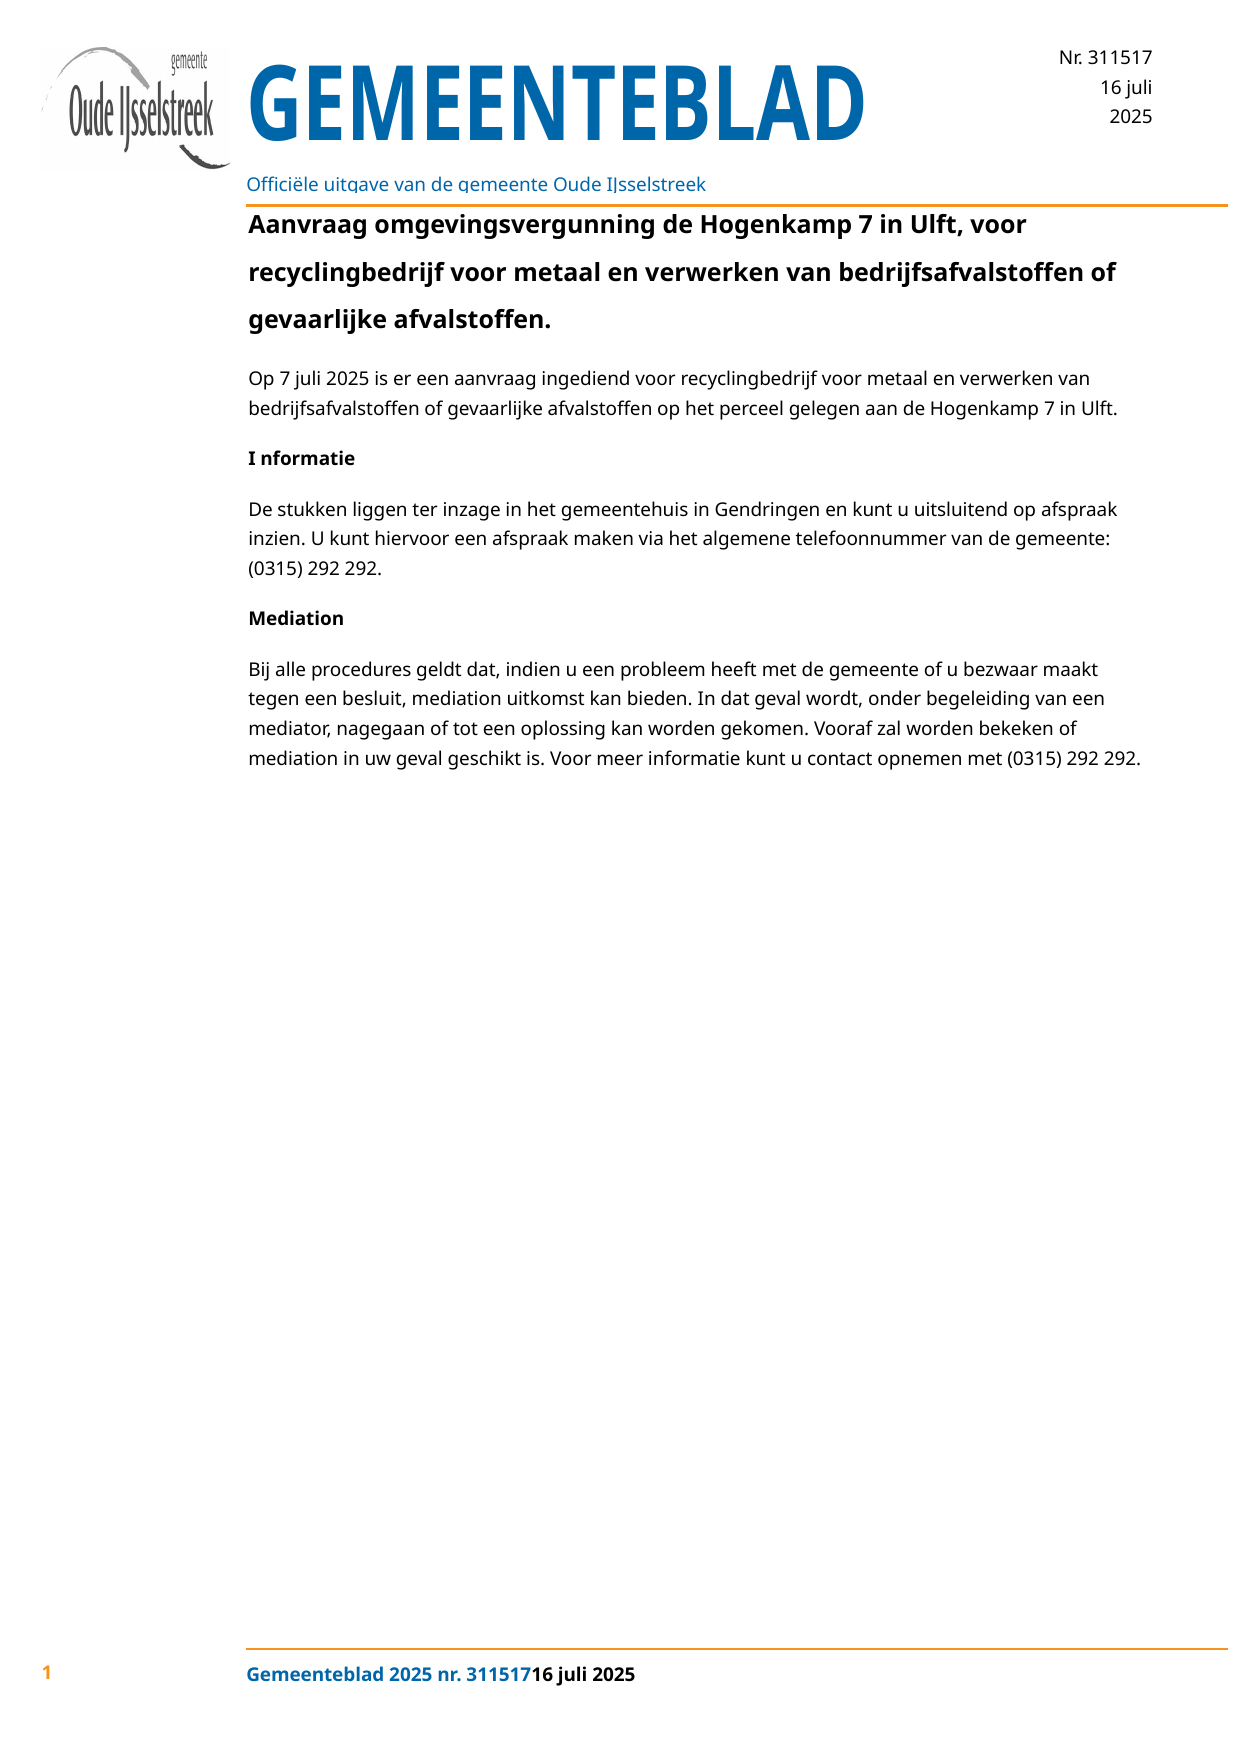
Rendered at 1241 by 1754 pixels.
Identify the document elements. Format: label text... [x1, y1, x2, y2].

picture [41, 47, 231, 172]
text Op 7 juli 2025 is er een aanvraag ingediend voor recyclingbedrijf voor metaal en verwerken van bedrijfsafvalstoffen of gevaarlijke afvalstoffen op het perceel gelegen aan de Hogenkamp 7 in Ulft. [248, 366, 1152, 421]
text I nformatie [248, 446, 1152, 471]
text De stukken liggen ter inzage in het gemeentehuis in Gendringen en kunt u uitsluitend op afspraak inzien. U kunt hiervoor een afspraak maken via het algemene telefoonnummer van de gemeente: (0315) 292 292. [248, 496, 1152, 581]
text Mediation [248, 606, 1152, 631]
text Bij alle procedures geldt dat, indien u een probleem heeft met de gemeente of u bezwaar maakt tegen een besluit, mediation uitkomst kan bieden. In dat geval wordt, onder begeleiding van een mediator, nagegaan of tot een oplossing kan worden gekomen. Vooraf zal worden bekeken of mediation in uw geval geschikt is. Voor meer informatie kunt u contact opnemen met (0315) 292 292. [248, 656, 1152, 770]
text Aanvraag omgevingsvergunning de Hogenkamp 7 in Ulft, voor recyclingbedrijf voor metaal en verwerken van bedrijfsafvalstoffen of gevaarlijke afvalstoffen. [248, 207, 1152, 336]
